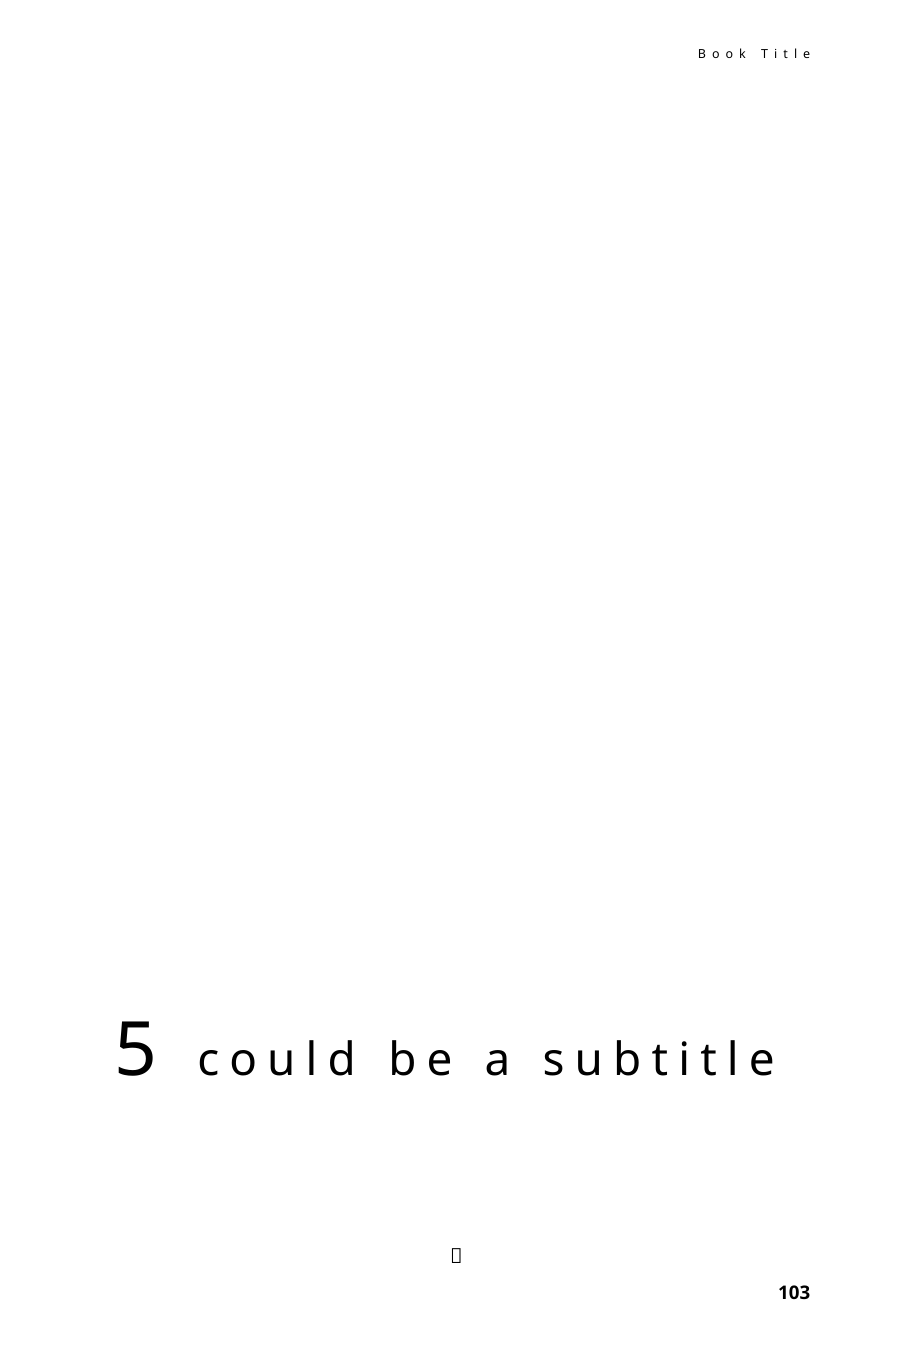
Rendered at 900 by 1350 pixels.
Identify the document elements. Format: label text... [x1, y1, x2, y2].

subtitle 5 could be a subtitle [90, 996, 810, 1098]
